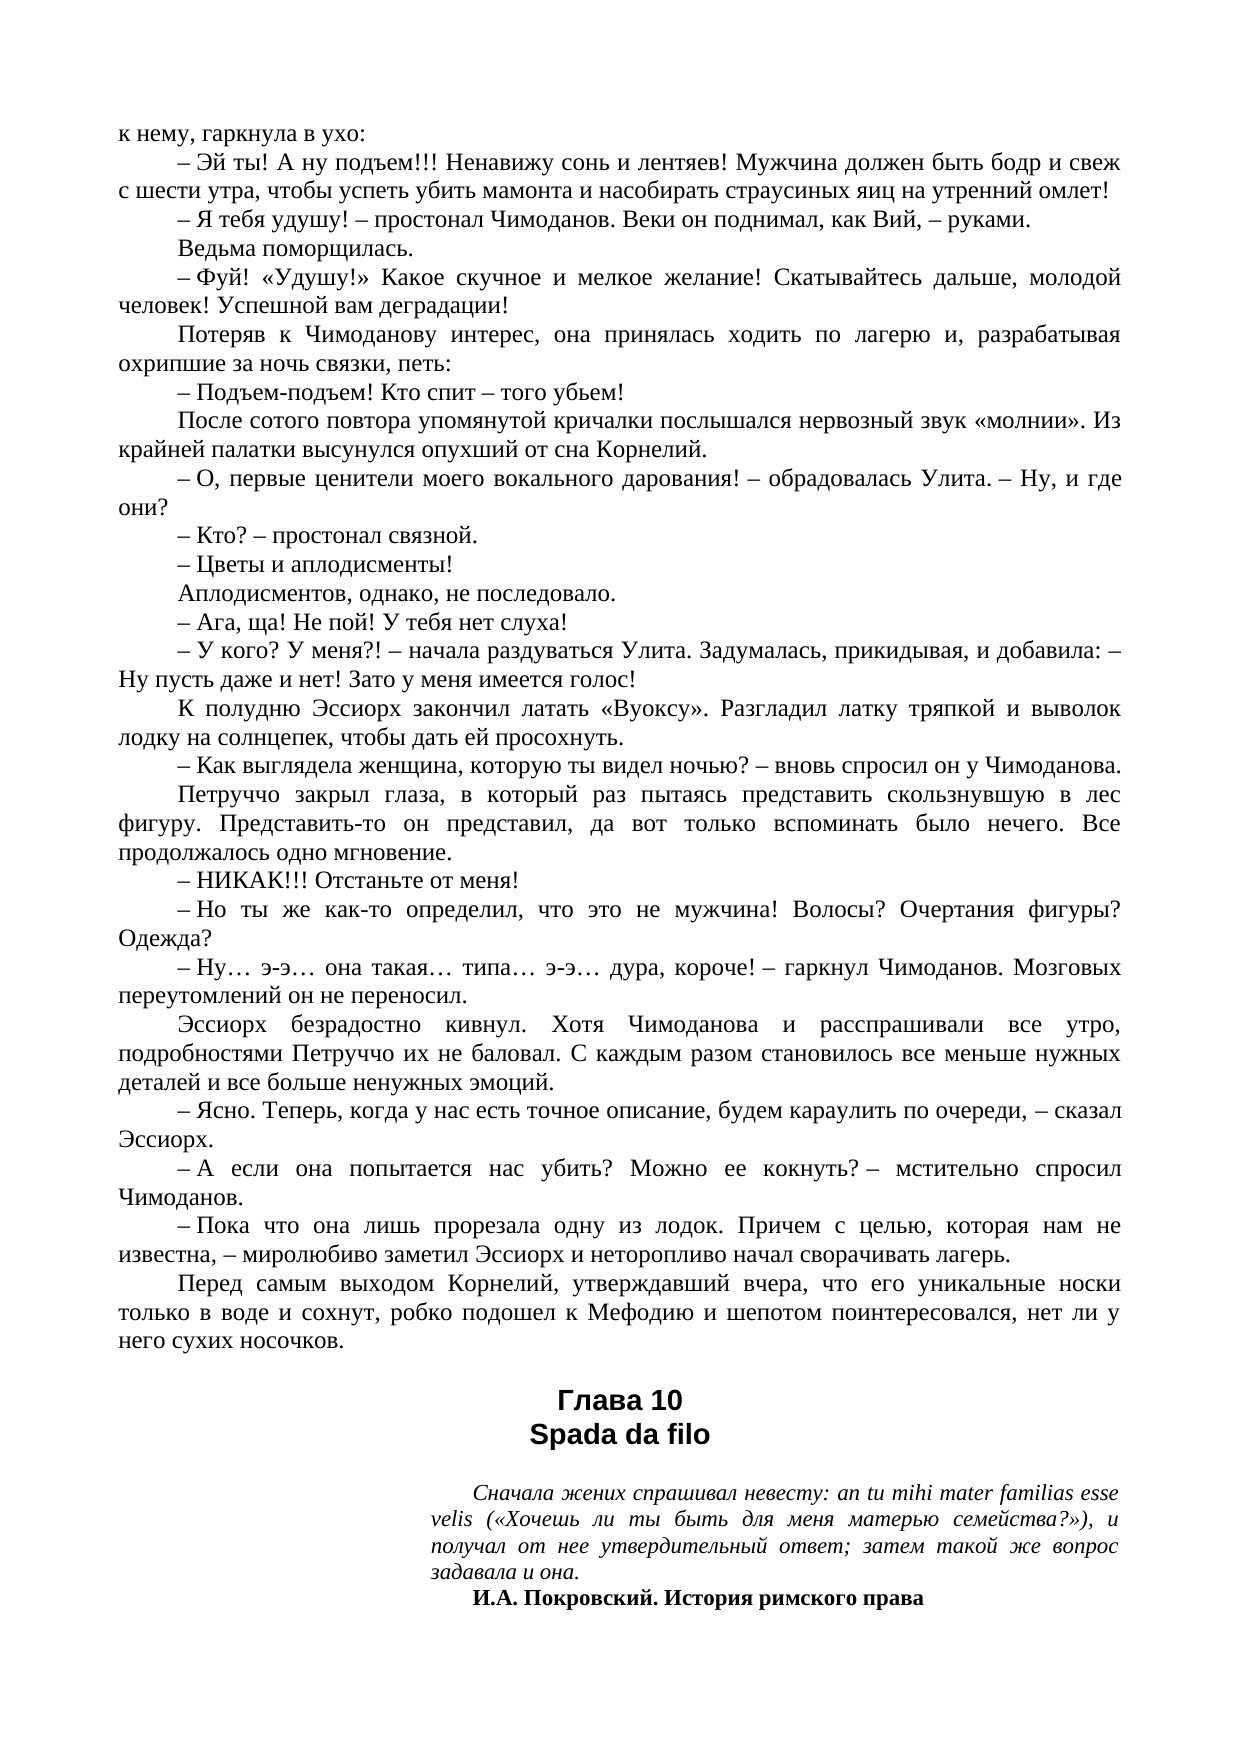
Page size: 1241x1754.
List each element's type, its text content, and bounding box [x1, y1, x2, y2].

text – Фуй! «Удушу!» Какое скучное и мелкое желание! Скатывайтесь дальше, молодой человек! Успешной вам деградации! [118, 262, 1122, 319]
text – У кого? У меня?! – начала раздуваться Улита. Задумалась, прикидывая, и добавила: – Ну пусть даже и нет! Зато у меня имеется голос! [118, 636, 1122, 693]
text – Подъем‑подъем! Кто спит – того убьем! [118, 377, 1122, 406]
text – Эй ты! А ну подъем!!! Ненавижу сонь и лентяев! Мужчина должен быть бодр и свеж с шести утра, чтобы успеть убить мамонта и насобирать страусиных яиц на утренний омлет! [118, 147, 1122, 204]
text Петруччо закрыл глаза, в который раз пытаясь представить скользнувшую в лес фигуру. Представить‑то он представил, да вот только вспоминать было нечего. Все продолжалось одно мгновение. [118, 779, 1122, 866]
text И.А. Покровский. История римского права [431, 1584, 1122, 1611]
text – Пока что она лишь прорезала одну из лодок. Причем с целью, которая нам не известна, – миролюбиво заметил Эссиорх и неторопливо начал сворачивать лагерь. [118, 1211, 1122, 1268]
text – Ясно. Теперь, когда у нас есть точное описание, будем караулить по очереди, – сказал Эссиорх. [118, 1096, 1122, 1153]
text к нему, гаркнула в ухо: [118, 118, 1122, 147]
text – Ага, ща! Не пой! У тебя нет слуха! [118, 607, 1122, 636]
subtitle Глава 10 [118, 1383, 1122, 1417]
text Перед самым выходом Корнелий, утверждавший вчера, что его уникальные носки только в воде и сохнут, робко подошел к Мефодию и шепотом поинтересовался, нет ли у него сухих носочков. [118, 1268, 1122, 1354]
text – О, первые ценители моего вокального дарования! – обрадовалась Улита. – Ну, и где они? [118, 463, 1122, 521]
text – Цветы и аплодисменты! [118, 549, 1122, 578]
text – А если она попытается нас убить? Можно ее кокнуть? – мстительно спросил Чимоданов. [118, 1153, 1122, 1211]
text Ведьма поморщилась. [118, 233, 1122, 262]
text – Кто? – простонал связной. [118, 521, 1122, 549]
text – НИКАК!!! Отстаньте от меня! [118, 866, 1122, 894]
text – Но ты же как‑то определил, что это не мужчина! Волосы? Очертания фигуры? Одежда? [118, 894, 1122, 952]
text После сотого повтора упомянутой кричалки послышался нервозный звук «молнии». Из крайней палатки высунулся опухший от сна Корнелий. [118, 406, 1122, 463]
text Потеряв к Чимоданову интерес, она принялась ходить по лагерю и, разрабатывая охрипшие за ночь связки, петь: [118, 319, 1122, 377]
text Эссиорх безрадостно кивнул. Хотя Чимоданова и расспрашивали все утро, подробностями Петруччо их не баловал. С каждым разом становилось все меньше нужных деталей и все больше ненужных эмоций. [118, 1009, 1122, 1096]
text Аплодисментов, однако, не последовало. [118, 578, 1122, 607]
subtitle Spada da filo [118, 1417, 1122, 1450]
text – Ну… э‑э… она такая… типа… э‑э… дура, короче! – гаркнул Чимоданов. Мозговых переутомлений он не переносил. [118, 952, 1122, 1009]
text – Я тебя удушу! – простонал Чимоданов. Веки он поднимал, как Вий, – руками. [118, 204, 1122, 233]
text – Как выглядела женщина, которую ты видел ночью? – вновь спросил он у Чимоданова. [118, 751, 1122, 779]
text К полудню Эссиорх закончил латать «Вуоксу». Разгладил латку тряпкой и выволок лодку на солнцепек, чтобы дать ей просохнуть. [118, 693, 1122, 751]
text Сначала жених спрашивал невесту: an tu mihi mater familias esse velis («Хочешь ли ты быть для меня матерью семейства?»), и получал от нее утвердительный ответ; затем такой же вопрос задавала и она. [431, 1479, 1122, 1584]
